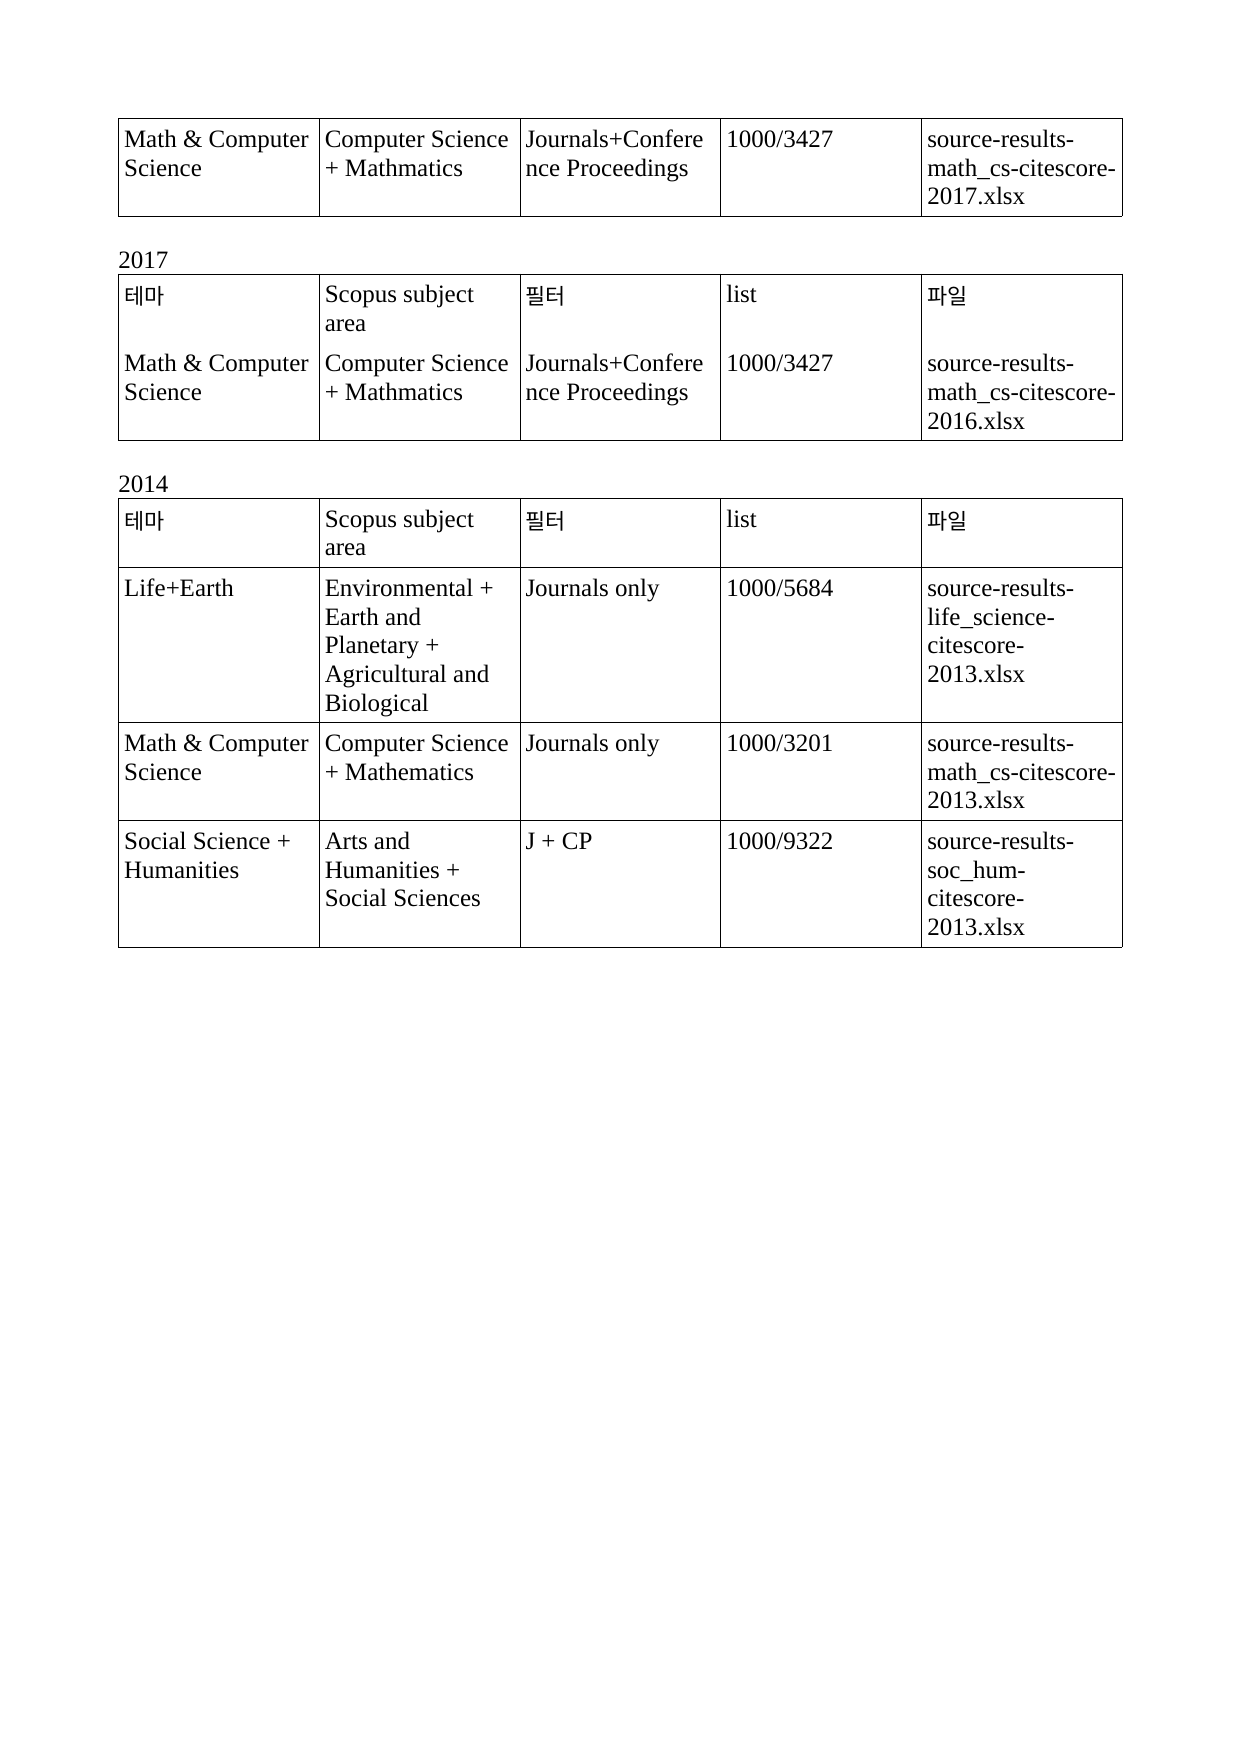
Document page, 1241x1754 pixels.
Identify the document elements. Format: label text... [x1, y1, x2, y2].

text 2014 [118, 469, 1122, 498]
table_cell Math & Computer Science [119, 119, 319, 216]
table_cell 1000/3201 [721, 723, 921, 820]
table_cell Computer Science + Mathematics [320, 723, 520, 820]
table_cell Environmental + Earth and Planetary + Agricultural and Biological [320, 568, 520, 722]
table_header 파일 [922, 275, 1122, 343]
table_header list [721, 275, 921, 343]
table_header 파일 [922, 499, 1122, 567]
table_header list [721, 499, 921, 567]
table_cell Life+Earth [119, 568, 319, 722]
table_cell Journals only [521, 568, 720, 722]
table_cell Journals+Conference Proceedings [521, 119, 720, 216]
table_cell 1000/3427 [721, 343, 921, 440]
table_cell 1000/3427 [721, 119, 921, 216]
table_cell Math & Computer Science [119, 723, 319, 820]
table_cell source-results-life_science-citescore-2013.xlsx [922, 568, 1122, 722]
table_cell Journals only [521, 723, 720, 820]
table_header 필터 [521, 499, 720, 567]
table_cell Computer Science + Mathmatics [320, 119, 520, 216]
table_cell source-results-math_cs-citescore-2013.xlsx [922, 723, 1122, 820]
table_cell J + CP [521, 821, 720, 947]
table_header Scopus subject area [320, 275, 520, 343]
table_cell Computer Science + Mathmatics [320, 343, 520, 440]
table_cell Math & Computer Science [119, 343, 319, 440]
text 2017 [118, 245, 1122, 273]
table_cell Social Science + Humanities [119, 821, 319, 947]
table_header 필터 [521, 275, 720, 343]
table_cell Arts and Humanities + Social Sciences [320, 821, 520, 947]
table_cell 1000/5684 [721, 568, 921, 722]
table_cell Journals+Conference Proceedings [521, 343, 720, 440]
table_header 테마 [119, 275, 319, 343]
table_cell 1000/9322 [721, 821, 921, 947]
table_cell source-results-math_cs-citescore-2017.xlsx [922, 119, 1122, 216]
table_cell source-results-soc_hum-citescore-2013.xlsx [922, 821, 1122, 947]
table_header Scopus subject area [320, 499, 520, 567]
table_header 테마 [119, 499, 319, 567]
table_cell source-results-math_cs-citescore-2016.xlsx [922, 343, 1122, 440]
